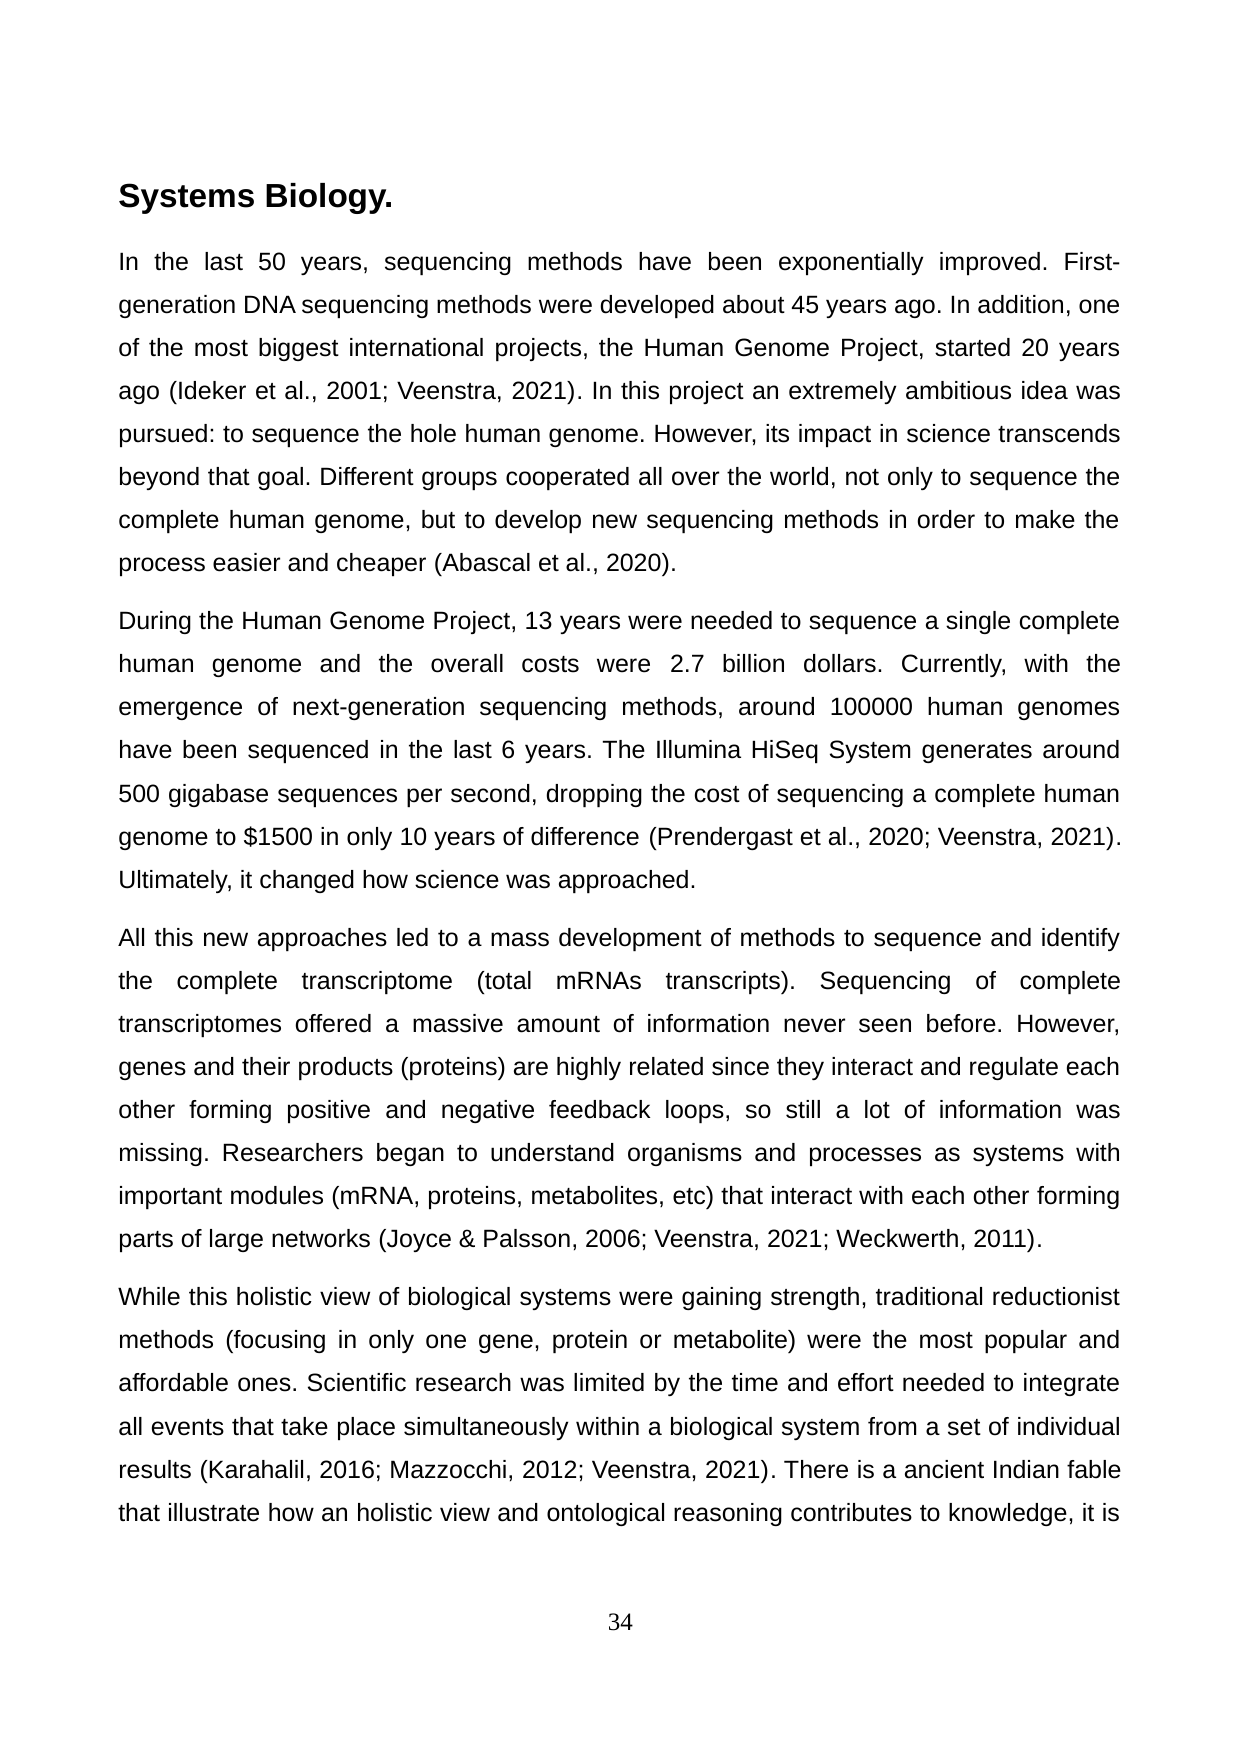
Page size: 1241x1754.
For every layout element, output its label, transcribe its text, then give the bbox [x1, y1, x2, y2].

text In the last 50 years, sequencing methods have been exponentially improved. First-generation DNA sequencing methods were developed about 45 years ago. In addition, one of the most biggest international projects, the Human Genome Project, started 20 years ago (Ideker et al., 2001; Veenstra, 2021)⁠. In this project an extremely ambitious idea was pursued: to sequence the hole human genome. However, its impact in science transcends beyond that goal. Different groups cooperated all over the world, not only to sequence the complete human genome, but to develop new sequencing methods in order to make the process easier and cheaper (Abascal et al., 2020)⁠. [118, 246, 1122, 577]
text All this new approaches led to a mass development of methods to sequence and identify the complete transcriptome (total mRNAs transcripts). Sequencing of complete transcriptomes offered a massive amount of information never seen before. However, genes and their products (proteins) are highly related since they interact and regulate each other forming positive and negative feedback loops, so still a lot of information was missing. Researchers began to understand organisms and processes as systems with important modules (mRNA, proteins, metabolites, etc) that interact with each other forming parts of large networks (Joyce & Palsson, 2006; Veenstra, 2021; Weckwerth, 2011)⁠. [118, 922, 1122, 1253]
text While this holistic view of biological systems were gaining strength, traditional reductionist methods (focusing in only one gene, protein or metabolite) were the most popular and affordable ones. Scientific research was limited by the time and effort needed to integrate all events that take place simultaneously within a biological system from a set of individual results (Karahalil, 2016; Mazzocchi, 2012; Veenstra, 2021)⁠. There is a ancient Indian fable that illustrate how an holistic view and ontological reasoning contributes to knowledge, it is [118, 1282, 1122, 1526]
subtitle Systems Biology. [118, 176, 1122, 215]
text During the Human Genome Project, 13 years were needed to sequence a single complete human genome and the overall costs were 2.7 billion dollars. Currently, with the emergence of next-generation sequencing methods, around 100000 human genomes have been sequenced in the last 6 years. The Illumina HiSeq System generates around 500 gigabase sequences per second, dropping the cost of sequencing a complete human genome to $1500 in only 10 years of difference (Prendergast et al., 2020; Veenstra, 2021)⁠. Ultimately, it changed how science was approached. [118, 606, 1122, 893]
